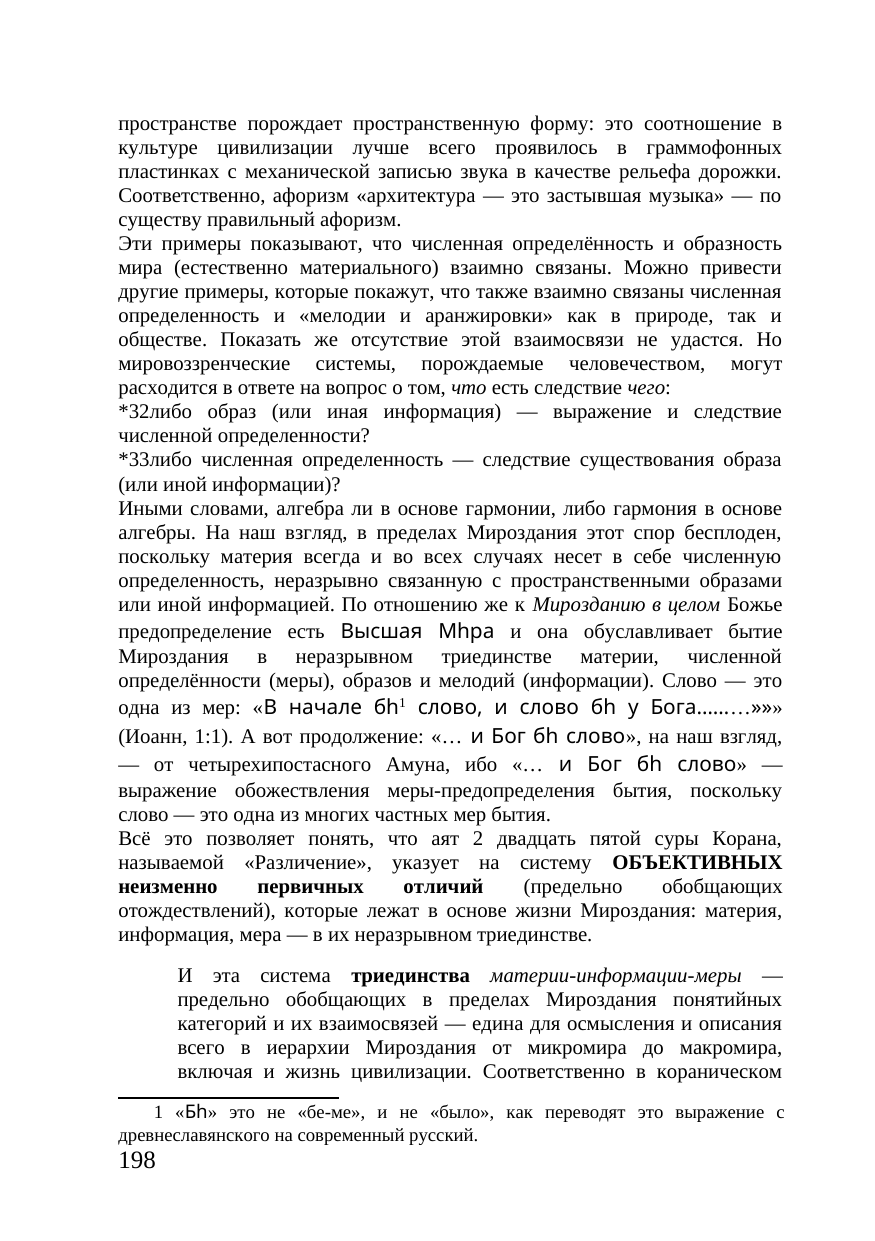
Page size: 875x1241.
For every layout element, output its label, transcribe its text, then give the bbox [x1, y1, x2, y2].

text «Бh» это не «бе-ме», и не «было», как переводят это выражение с древнеславянского на современный русский. [118, 1098, 786, 1145]
text Иными словами, алгебра ли в основе гармонии, либо гармония в основе алгебры. На наш взгляд, в пределах Мироздания этот спор бесплоден, поскольку материя всегда и во всех случаях несет в себе численную определенность, неразрывно связанную с пространственными образами или иной информацией. По отношению же к Мирозданию в целом Божье предопределение есть Высшая Мhра и она обуславливает бытие Мироздания в неразрывном триединстве материи, численной определённости (меры), образов и мелодий (информации). Слово — это одна из мер: «В начале бh слово, и слово бh у Бога………»»» (Иоанн, 1:1). А вот продолжение: «… и Бог бh слово», на наш взгляд, — от четырехипостасного Амуна, ибо «… и Бог бh слово» — выражение обожествления меры-предопределения бытия, поскольку слово — это одна из многих частных мер бытия. [118, 496, 783, 826]
text Всё это позволяет понять, что аят 2 двадцать пятой суры Корана, называемой «Различение», указует на систему ОБЪЕКТИВНЫХ неизменно первичных отличий (предельно обобщающих отождествлений), которые лежат в основе жизни Мироздания: материя, информация, мера — в их неразрывном триединстве. [118, 826, 783, 946]
text Эти примеры показывают, что численная определённость и образность мира (естественно материального) взаимно связаны. Можно привести другие примеры, которые покажут, что также взаимно связаны численная определенность и «мелодии и аранжировки» как в природе, так и обществе. Показать же отсутствие этой взаимосвязи не удастся. Но мировоззренческие системы, порождаемые человечеством, могут расходится в ответе на вопрос о том, что есть следствие чего: [118, 231, 783, 399]
text И эта система триединства материи-информации-меры — предельно обобщающих в пределах Мироздания понятийных категорий и их взаимосвязей — едина для осмысления и описания всего в иерархии Мироздания от микромира до макромира, включая и жизнь цивилизации. Соответственно в кораническом [177, 963, 783, 1083]
list либо образ (или иная информация) — выражение и следствие численной определенности? [118, 399, 783, 447]
list либо численная определенность — следствие существования образа (или иной информации)? [118, 447, 783, 496]
text пространстве порождает пространственную форму: это соотношение в культуре цивилизации лучше всего проявилось в граммофонных пластинках с механической записью звука в качестве рельефа дорожки. Соответственно, афоризм «архитектура — это застывшая музыка» — по существу правильный афоризм. [118, 111, 783, 231]
